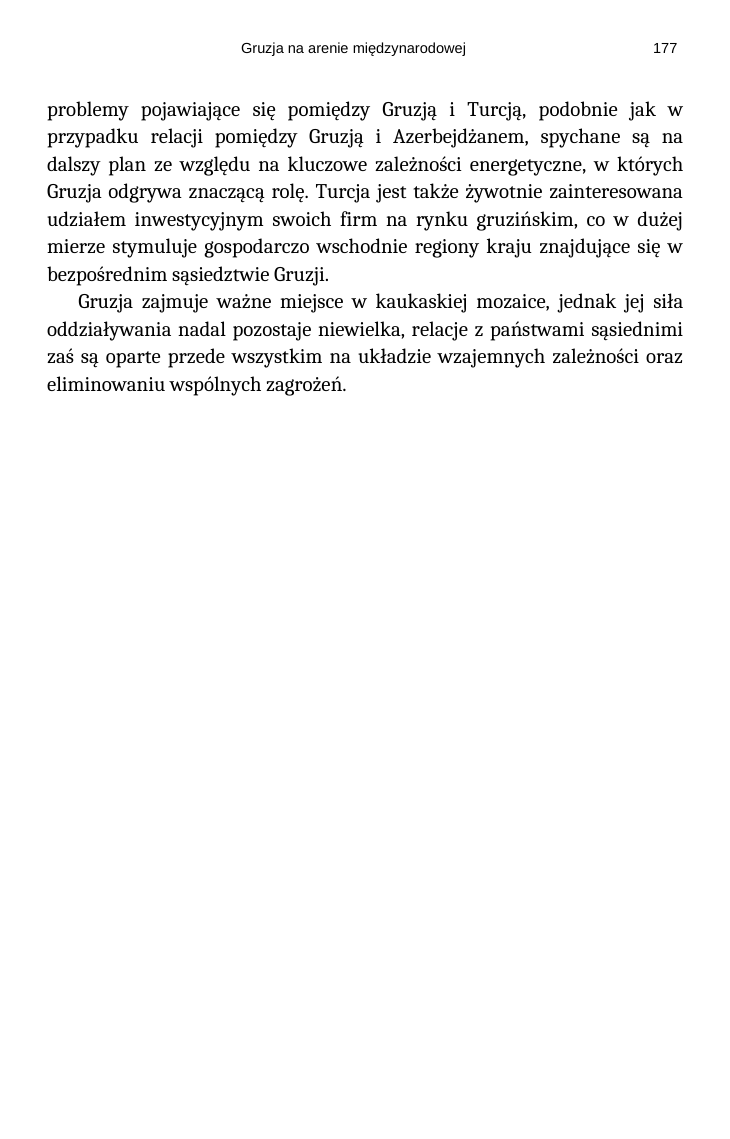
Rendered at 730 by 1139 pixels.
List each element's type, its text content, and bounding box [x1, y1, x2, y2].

text problemy pojawiające się pomiędzy Gruzją i Turcją, podobnie jak w przypadku relacji pomiędzy Gruzją i Azerbejdżanem, spychane są na dalszy plan ze względu na kluczowe zależności energetyczne, w których Gruzja odgrywa znaczącą rolę. Turcja jest także żywotnie zainteresowana udziałem inwestycyjnym swoich firm na rynku gruzińskim, co w dużej mierze stymuluje gospodarczo wschodnie regiony kraju znajdujące się w bezpośrednim sąsiedztwie Gruzji. [47, 97, 684, 286]
text 177 [653, 40, 682, 57]
text Gruzja na arenie międzynarodowej [241, 40, 489, 57]
text Gruzja zajmuje ważne miejsce w kaukaskiej mozaice, jednak jej siła oddziaływania nadal pozostaje niewielka, relacje z państwami sąsiednimi zaś są oparte przede wszystkim na układzie wzajemnych zależności oraz eliminowaniu wspólnych zagrożeń. [47, 290, 684, 396]
